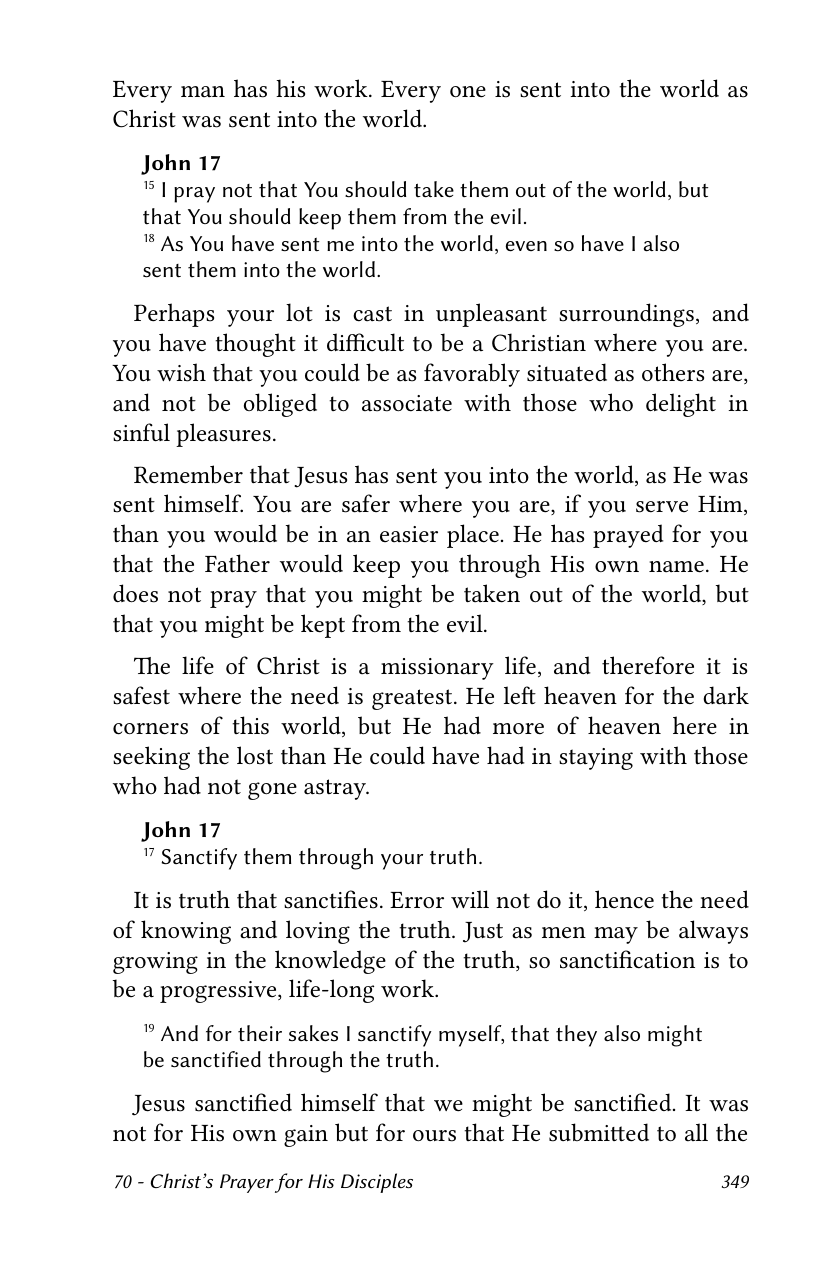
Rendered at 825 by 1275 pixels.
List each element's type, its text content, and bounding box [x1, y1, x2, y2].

text Jesus sanctified himself that we might be sanctified. It was not for His own gain but for ours that He submitted to all the [112, 1089, 750, 1147]
text Remember that Jesus has sent you into the world, as He was sent himself. You are safer where you are, if you serve Him, than you would be in an easier place. He has prayed for you that the Father would keep you through His own name. He does not pray that you might be taken out of the world, but that you might be kept from the evil. [112, 461, 750, 639]
text Perhaps your lot is cast in unpleasant surroundings, and you have thought it difficult to be a Christian where you are. You wish that you could be as favorably situated as others are, and not be obliged to associate with those who delight in sinful pleasures. [112, 299, 750, 447]
text The life of Christ is a missionary life, and therefore it is safest where the need is greatest. He left heaven for the dark corners of this world, but He had more of heaven here in seeking the lost than He could have had in staying with those who had not gone astray. [112, 652, 750, 800]
text 15 I pray not that You should take them out of the world, but that You should keep them from the evil. [142, 177, 720, 230]
text 17 Sanctify them through your truth. [142, 844, 720, 870]
text 19 And for their sakes I sanctify myself, that they also might be sanctified through the truth. [142, 1020, 720, 1073]
text John 17 [142, 150, 750, 176]
text It is truth that sanctifies. Error will not do it, hence the need of knowing and loving the truth. Just as men may be always growing in the knowledge of the truth, so sanctification is to be a progressive, life-long work. [112, 886, 750, 1004]
text 18 As You have sent me into the world, even so have I also sent them into the world. [142, 231, 720, 283]
text Every man has his work. Every one is sent into the world as Christ was sent into the world. [112, 75, 750, 133]
text John 17 [142, 817, 750, 843]
